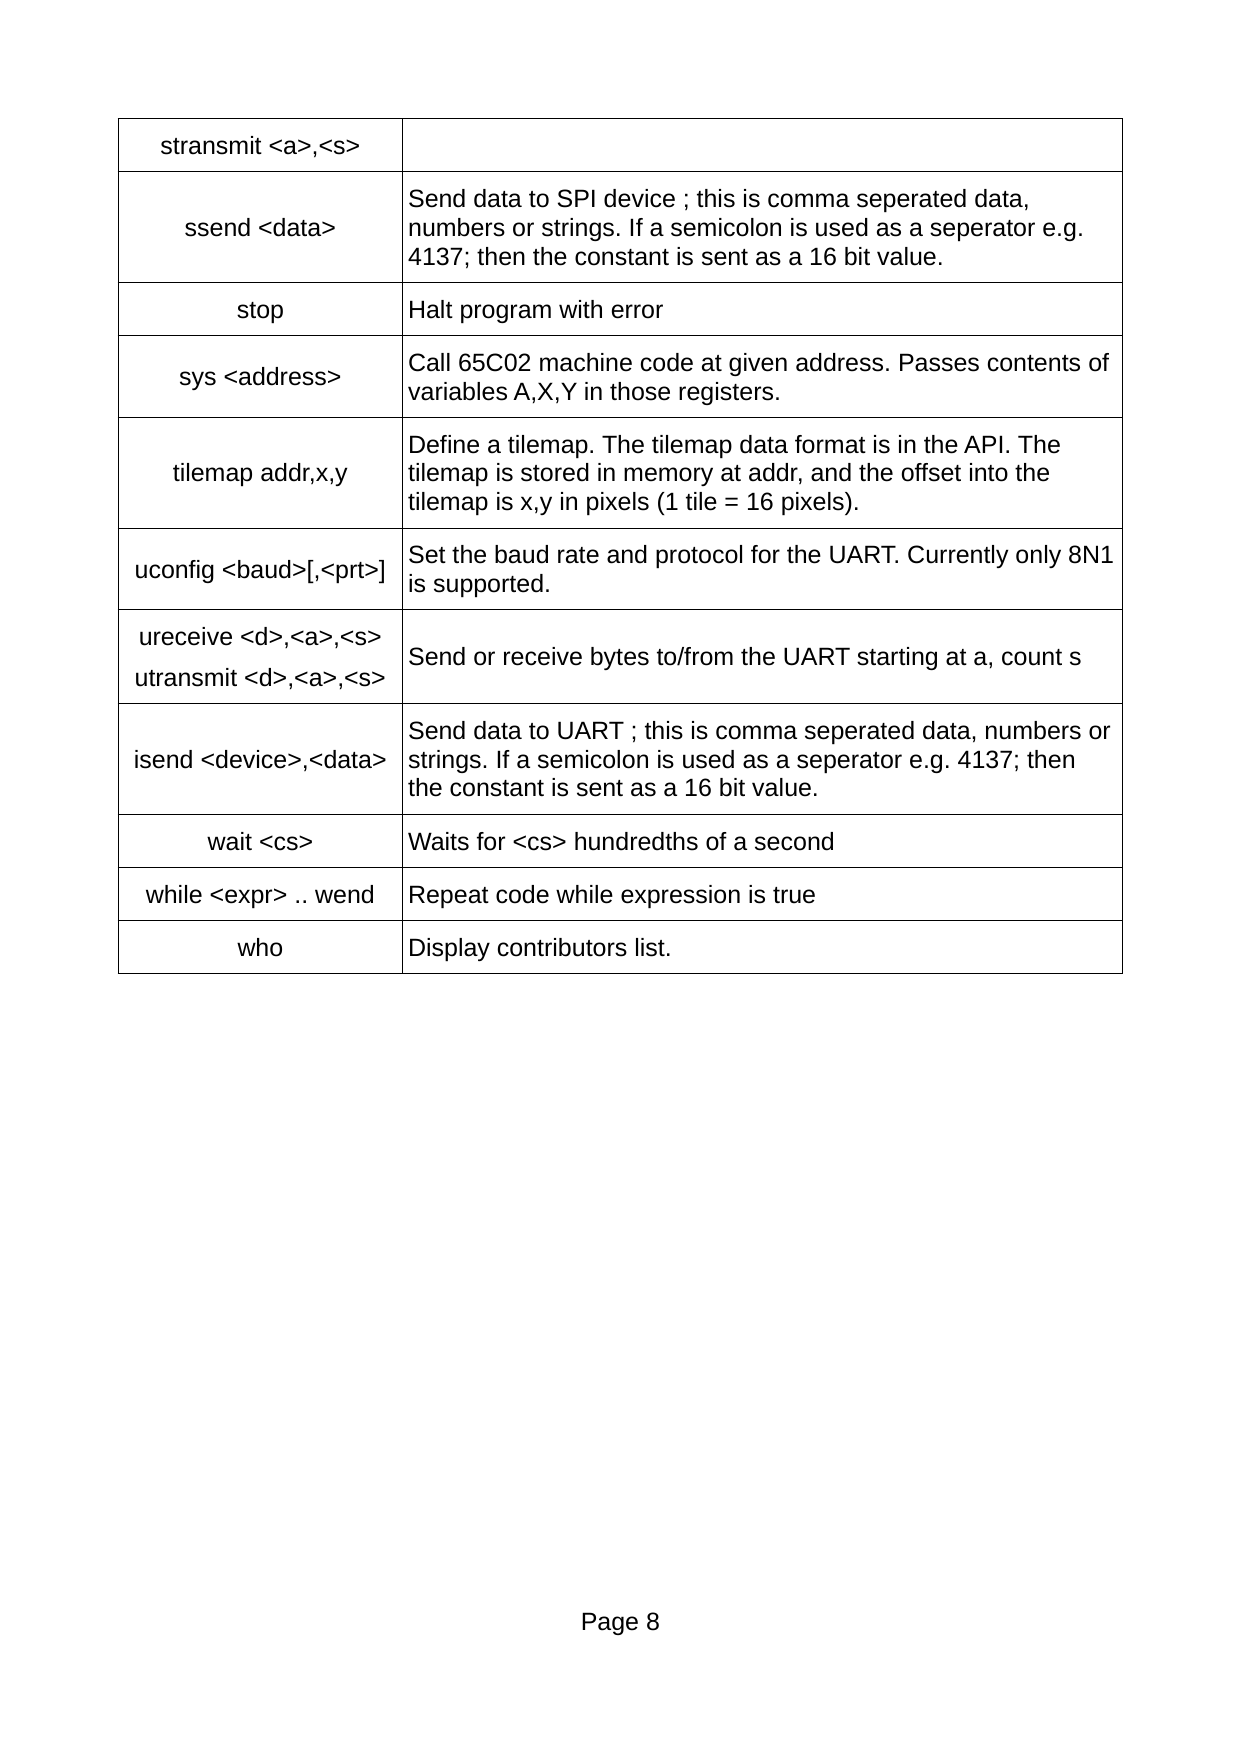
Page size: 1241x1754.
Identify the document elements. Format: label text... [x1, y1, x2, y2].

table_cell Stop [119, 283, 402, 335]
table_cell Send or receive bytes to/from the UART starting at a, count s [403, 610, 1122, 703]
table_cell Uconfig <baud>[,<prt>] [119, 529, 402, 609]
table_cell Tilemap addr,x,y [119, 418, 402, 527]
table_cell stransmit <a>,<s> [119, 119, 402, 171]
table_cell Define a tilemap. The tilemap data format is in the API. The tilemap is stored in memory at addr, and the offset into the tilemap is x,y in pixels (1 tile = 16 pixels). [403, 418, 1122, 527]
table_cell Call 65C02 machine code at given address. Passes contents of variables A,X,Y in those registers. [403, 336, 1122, 417]
table_cell Display contributors list. [403, 921, 1122, 973]
table_cell Send data to UART ; this is comma seperated data, numbers or strings. If a semicolon is used as a seperator e.g. 4137; then the constant is sent as a 16 bit value. [403, 704, 1122, 814]
table_cell Halt program with error [403, 283, 1122, 335]
table_cell Set the baud rate and protocol for the UART. Currently only 8N1 is supported. [403, 529, 1122, 609]
table_cell Isend <device>,<data> [119, 704, 402, 814]
table_cell Who [119, 921, 402, 973]
table_cell Send data to SPI device ; this is comma seperated data, numbers or strings. If a semicolon is used as a seperator e.g. 4137; then the constant is sent as a 16 bit value. [403, 172, 1122, 282]
table_cell Repeat code while expression is true [403, 868, 1122, 920]
table_cell Sys <address> [119, 336, 402, 417]
table_cell While <expr> .. wend [119, 868, 402, 920]
table_cell Wait <cs> [119, 815, 402, 867]
table_cell ssend <data> [119, 172, 402, 282]
table_cell ureceive <d>,<a>,<s> utransmit <d>,<a>,<s> [119, 610, 402, 703]
table_cell [403, 119, 1122, 171]
table_cell Waits for <cs> hundredths of a second [403, 815, 1122, 867]
